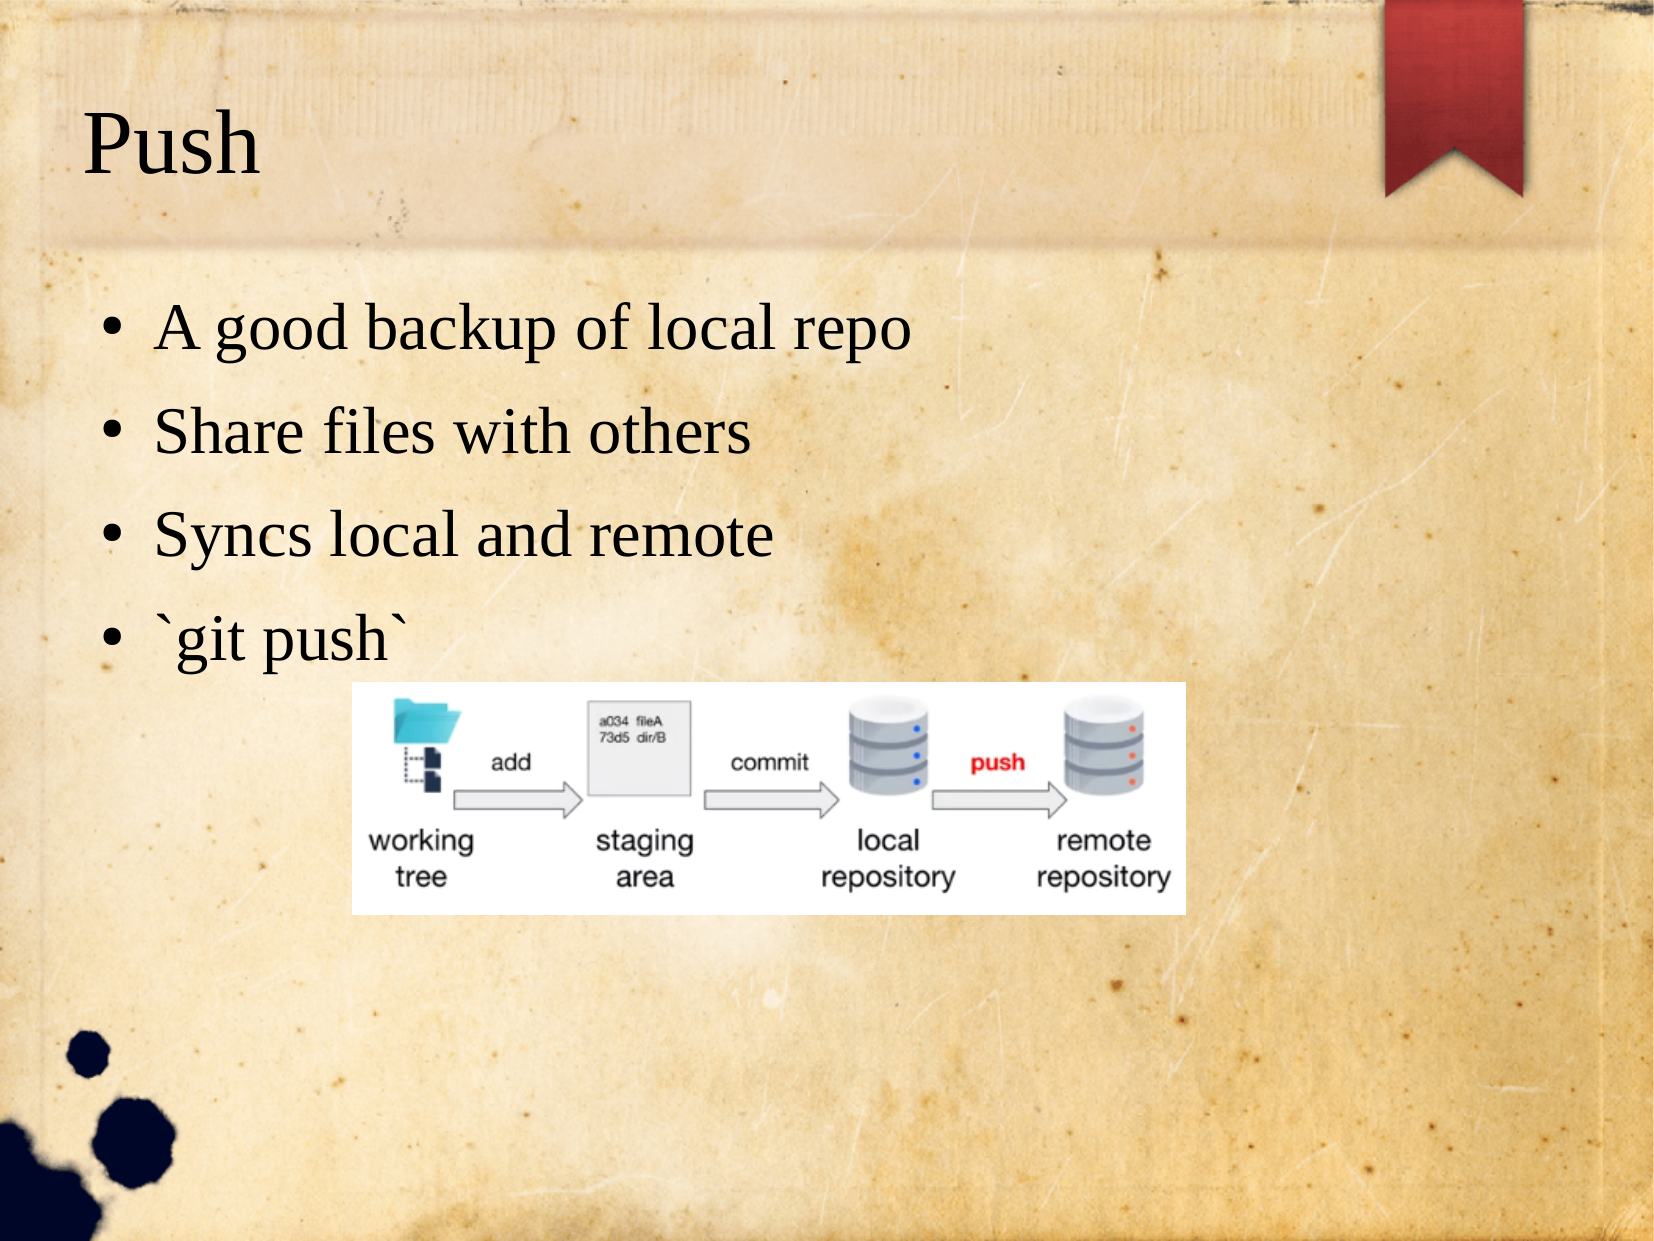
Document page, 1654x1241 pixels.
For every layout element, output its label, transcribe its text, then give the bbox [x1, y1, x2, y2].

picture [0, 0, 1654, 1241]
list A good backup of local repo Share files with others Syncs local and remote `git push` [82, 290, 1538, 1010]
title Push [82, 49, 1347, 237]
